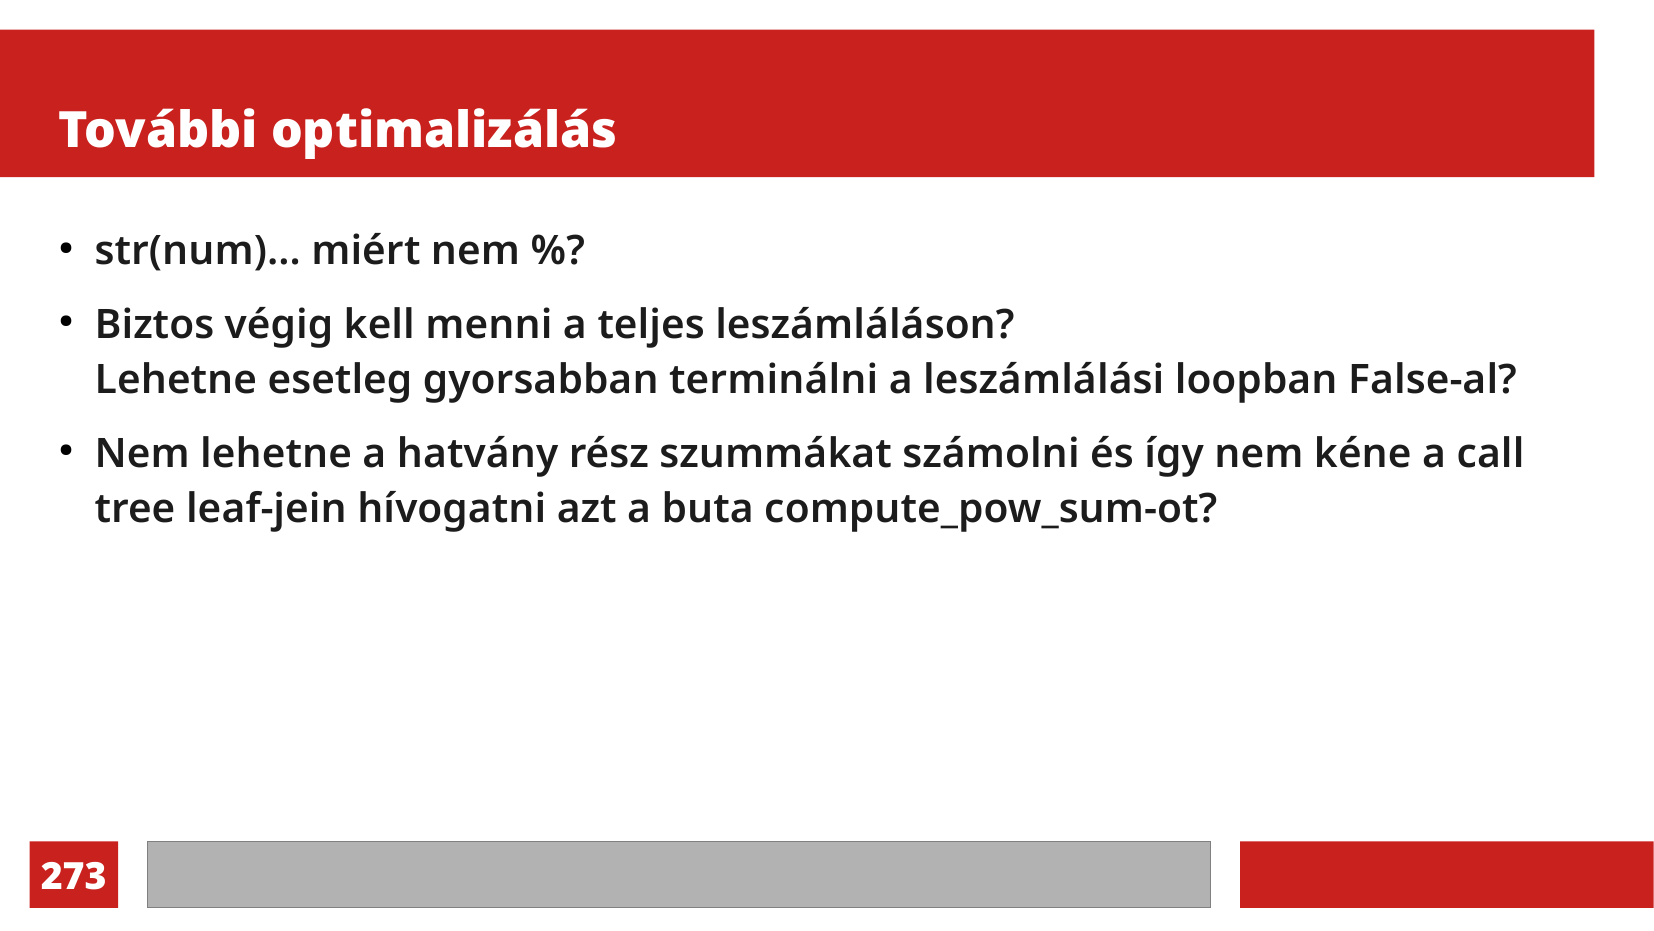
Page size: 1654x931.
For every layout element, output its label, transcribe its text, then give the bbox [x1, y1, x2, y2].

list str(num)… miért nem %? Biztos végig kell menni a teljes leszámláláson? Lehetne esetleg gyorsabban terminálni a leszámlálási loopban False-al? Nem lehetne a hatvány rész szummákat számolni és így nem kéne a call tree leaf-jein hívogatni azt a buta compute_pow_sum-ot? [59, 221, 1565, 739]
title További optimalizálás [59, 44, 1595, 163]
